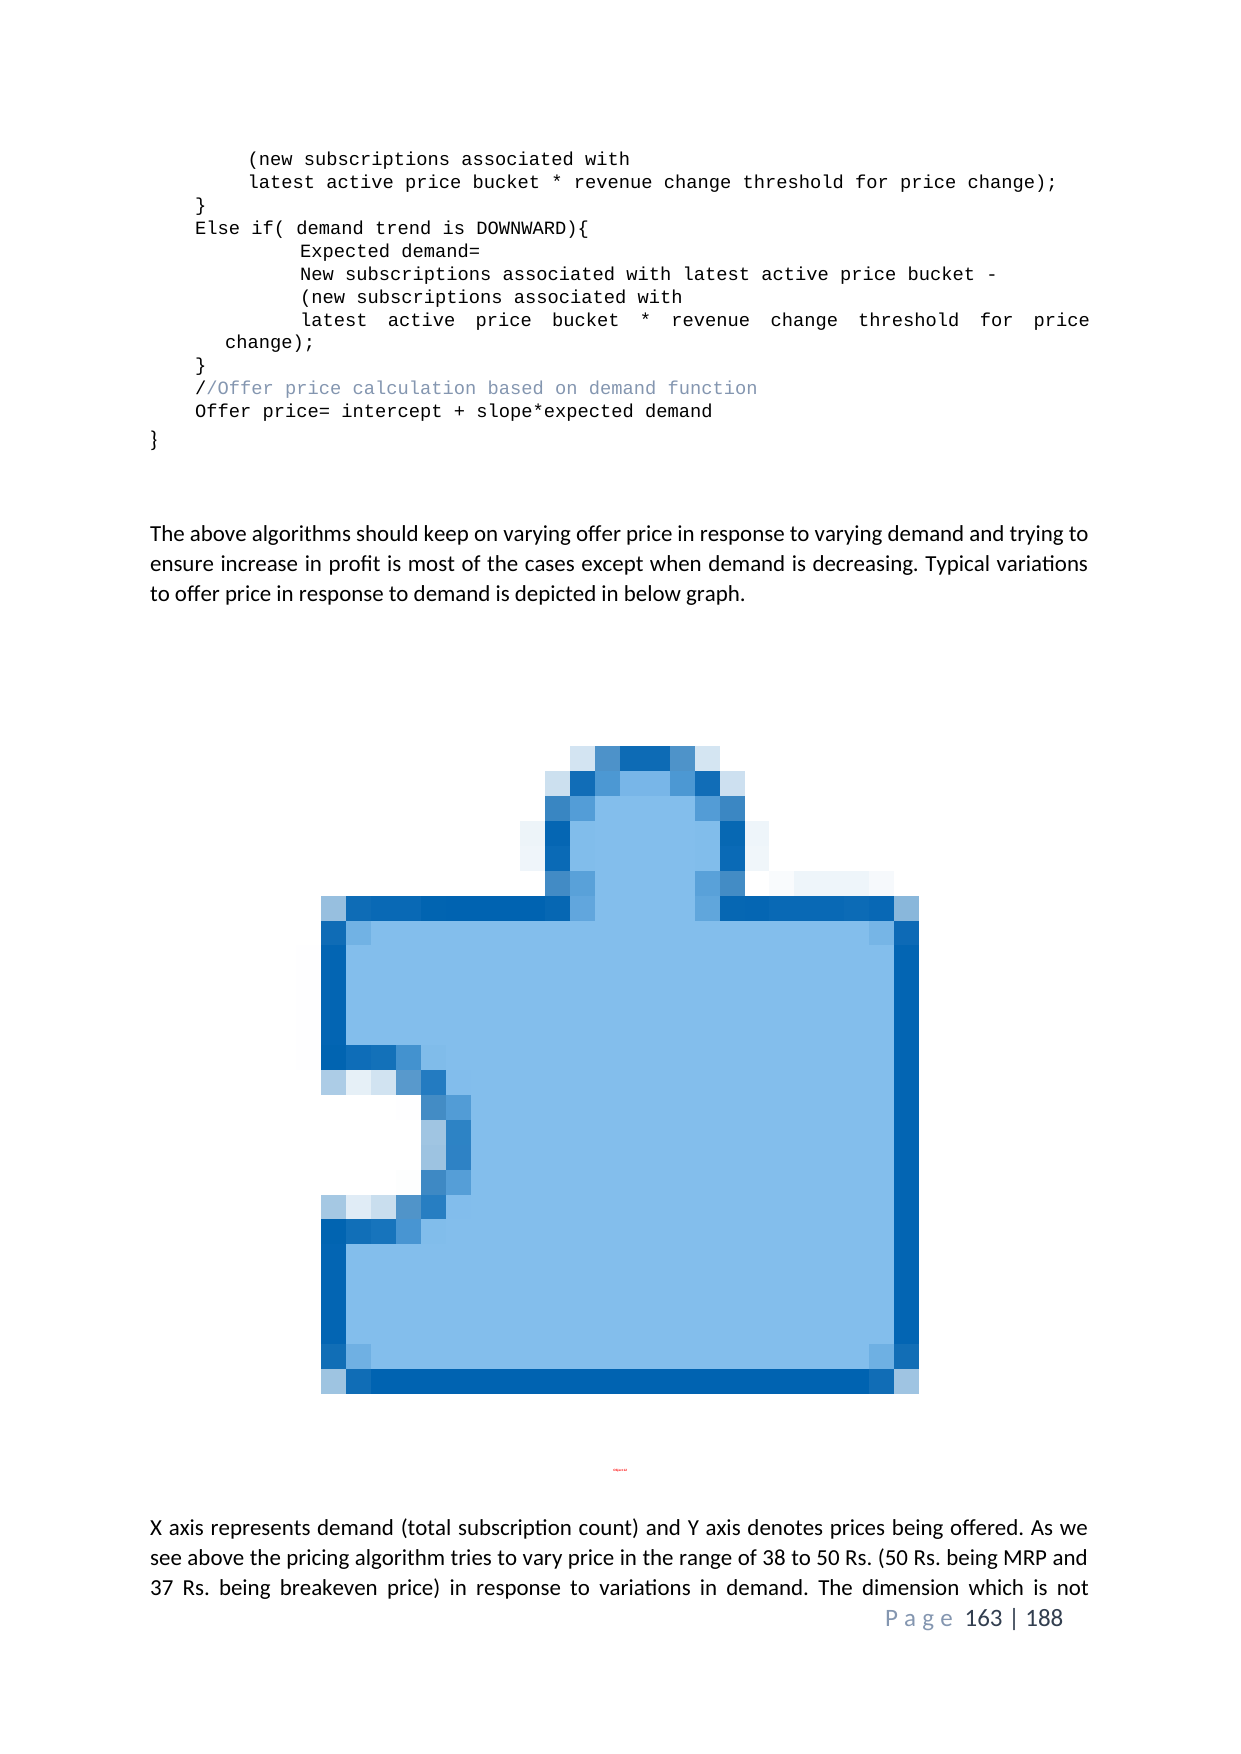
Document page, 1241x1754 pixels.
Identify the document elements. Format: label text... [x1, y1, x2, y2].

text (new subscriptions associated with [150, 150, 1090, 171]
text (new subscriptions associated with [225, 287, 1090, 309]
text The above algorithms should keep on varying offer price in response to varying demand and trying to ensure increase in profit is most of the cases except when demand is decreasing. Typical variations to offer price in response to demand is depicted in below graph. [150, 519, 1090, 607]
text Offer price= intercept + slope*expected demand [150, 402, 1090, 423]
text } [150, 425, 1090, 453]
text Expected demand= [225, 242, 1090, 263]
text Else if( demand trend is DOWNWARD){ [150, 219, 1090, 240]
text X axis represents demand (total subscription count) and Y axis denotes prices being offered. As we see above the pricing algorithm tries to vary price in the range of 38 to 50 Rs. (50 Rs. being MRP and 37 Rs. being breakeven price) in response to variations in demand. The dimension which is not [150, 1513, 1090, 1601]
text //Offer price calculation based on demand function [150, 379, 1090, 400]
text New subscriptions associated with latest active price bucket - [225, 264, 1090, 286]
text } [150, 356, 1090, 377]
text latest active price bucket * revenue change threshold for price change); [150, 173, 1090, 194]
text } [150, 196, 1090, 217]
text latest active price bucket * revenue change threshold for price change); [225, 310, 1090, 354]
